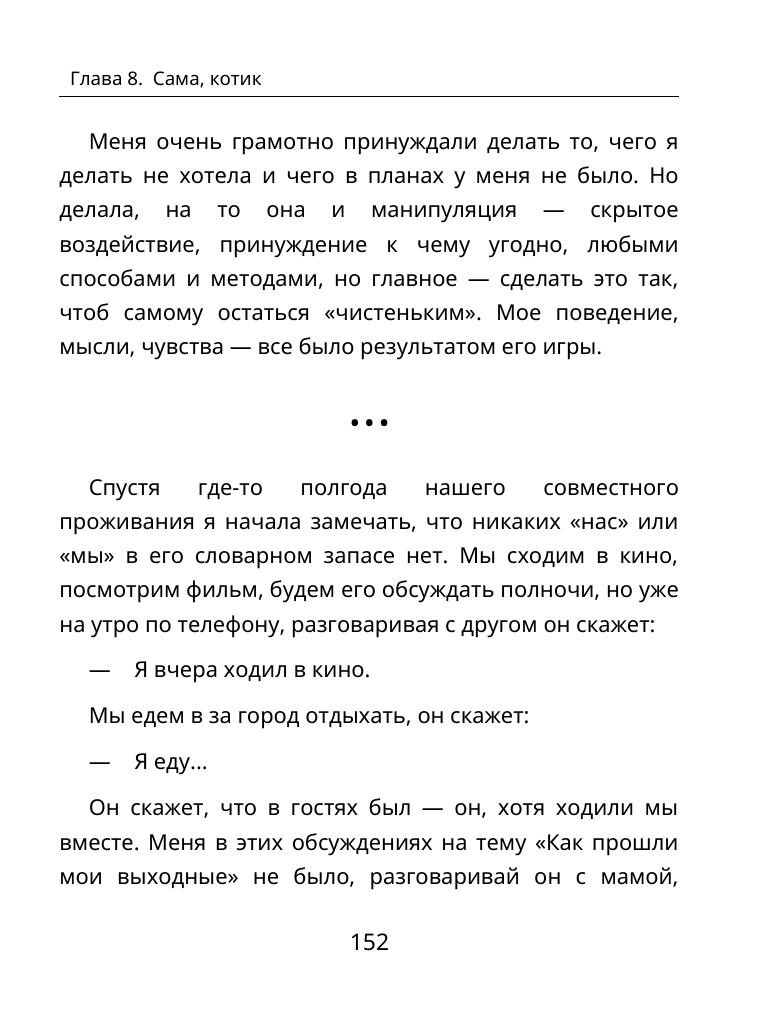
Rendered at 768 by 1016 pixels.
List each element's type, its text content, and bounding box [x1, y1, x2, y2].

list Я еду... [59, 746, 679, 776]
text Он скажет, что в гостях был — он, хотя ходили мы вместе. Меня в этих обсуждениях на тему «Как прошли мои выходные» не было, разговаривай он с мамой, [59, 792, 679, 890]
text Спустя где-то полгода нашего совместного проживания я начала замечать, что никаких «нас» или «мы» в его словарном запасе нет. Мы сходим в кино, посмотрим фильм, будем его обсуждать полночи, но уже на утро по телефону, разговаривая с другом он скажет: [59, 472, 679, 638]
text Меня очень грамотно принуждали делать то, чего я делать не хотела и чего в планах у меня не было. Но делала, на то она и манипуляция — скрытое воздействие, принуждение к чему угодно, любыми способами и методами, но главное — сделать это так, чтоб самому остаться «чистеньким». Мое поведение, мысли, чувства — все было результатом его игры. [59, 126, 679, 361]
subtitle • • • [59, 406, 679, 438]
text Мы едем в за город отдыхать, он скажет: [59, 700, 679, 730]
list Я вчера ходил в кино. [59, 654, 679, 684]
